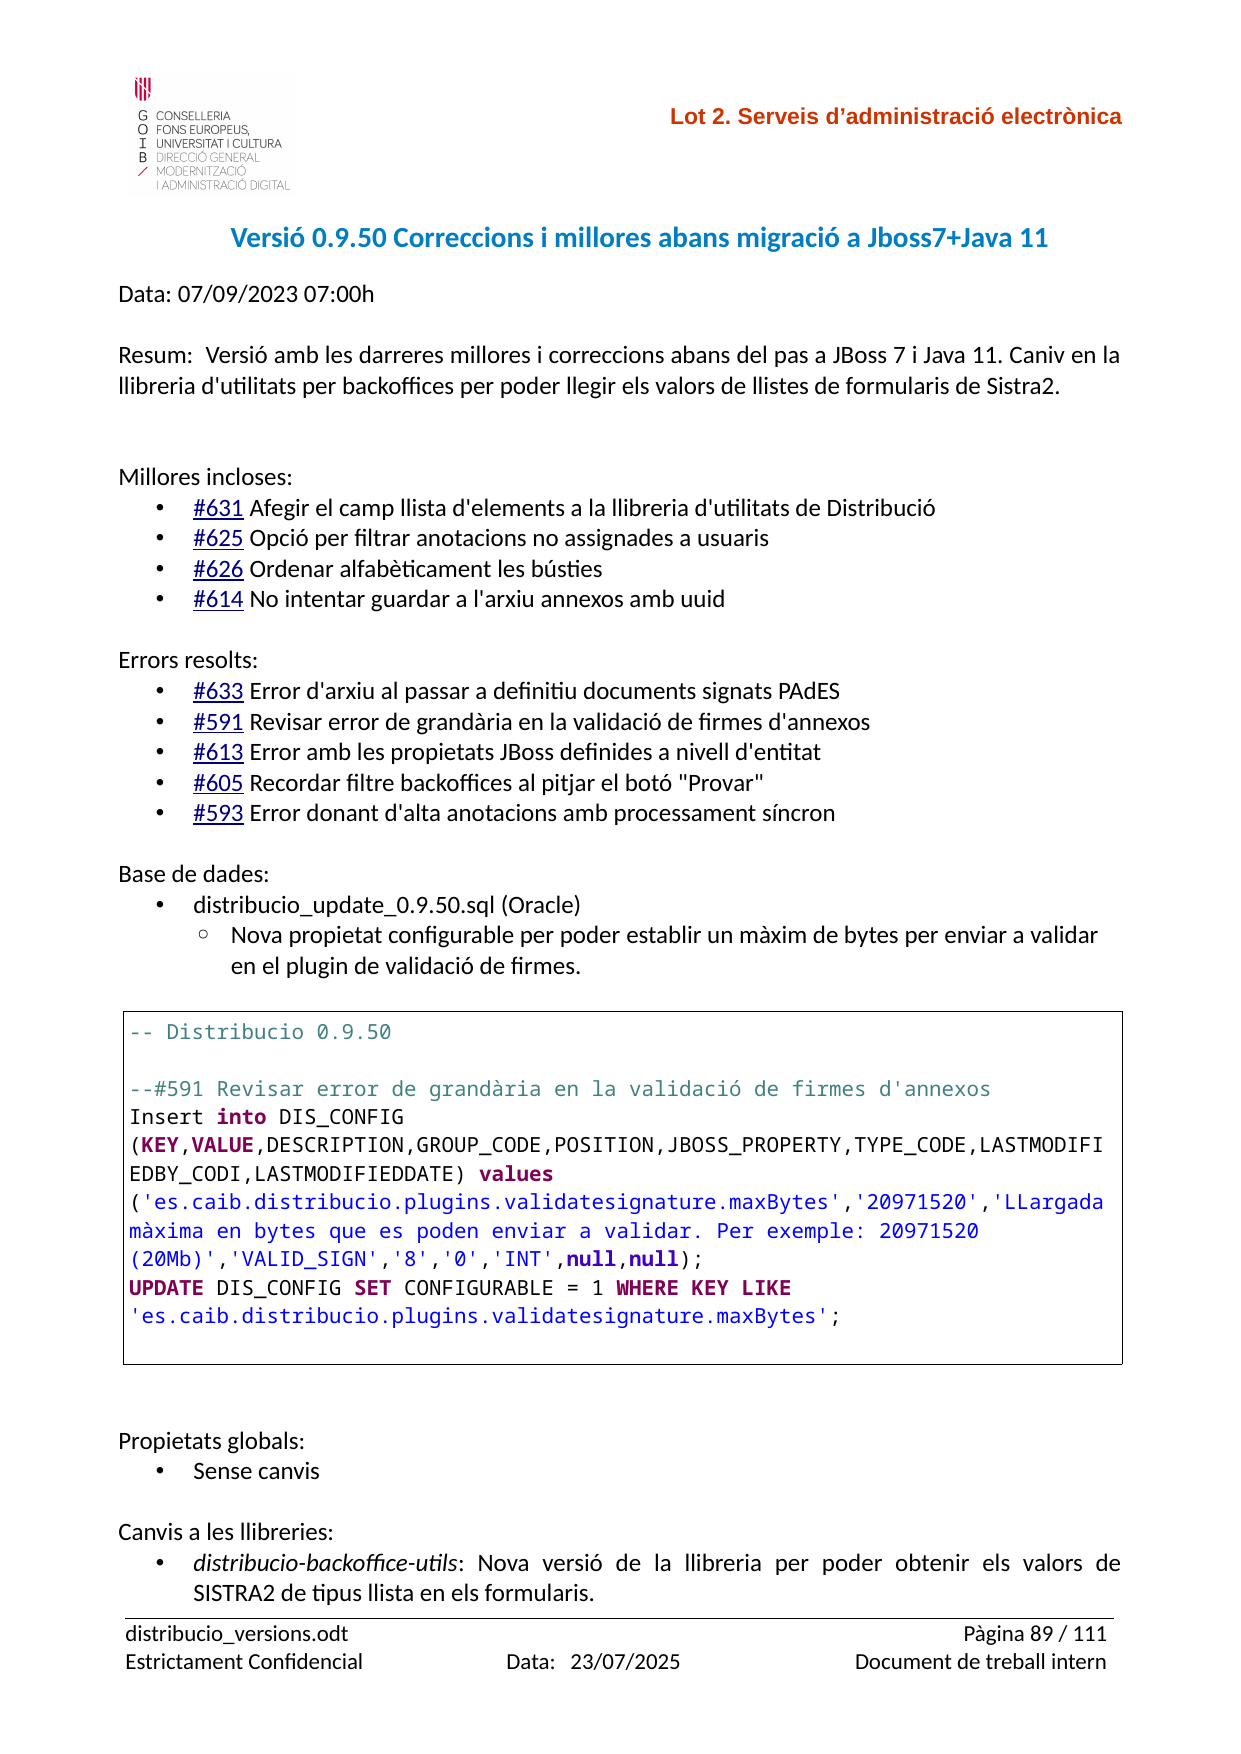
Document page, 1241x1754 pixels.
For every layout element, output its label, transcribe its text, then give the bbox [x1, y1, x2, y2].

text Propietats globals: [118, 1425, 1122, 1455]
list #614 No intentar guardar a l'arxiu annexos amb uuid [156, 584, 1122, 614]
text Millores incloses: [118, 462, 1122, 492]
text Base de dades: [118, 858, 1122, 889]
text Resum: Versió amb les darreres millores i correccions abans del pas a JBoss 7 i Java 11. Caniv en la llibreria d'utilitats per backoffices per poder llegir els valors de llistes de formularis de Sistra2. [118, 339, 1122, 401]
list Sense canvis [156, 1455, 1122, 1486]
text Data: 07/09/2023 07:00h [118, 278, 1122, 309]
list #625 Opció per filtrar anotacions no assignades a usuaris [156, 523, 1122, 553]
text Canvis a les llibreries: [118, 1516, 1122, 1547]
list #591 Revisar error de grandària en la validació de firmes d'annexos [156, 706, 1122, 736]
list #613 Error amb les propietats JBoss definides a nivell d'entitat [156, 736, 1122, 767]
list distribucio-backoffice-utils: Nova versió de la llibreria per poder obtenir els valors de SISTRA2 de tipus llista en els formularis. [156, 1547, 1122, 1608]
picture [126, 70, 299, 197]
list #605 Recordar filtre backoffices al pitjar el botó "Provar" [156, 767, 1122, 797]
list #626 Ordenar alfabèticament les bústies [156, 553, 1122, 584]
list #593 Error donant d'alta anotacions amb processament síncron [156, 797, 1122, 828]
list Nova propietat configurable per poder establir un màxim de bytes per enviar a validar en el plugin de validació de firmes. [193, 919, 1122, 980]
table_header -- Distribucio 0.9.50 --#591 Revisar error de grandària en la validació de firmes d'annexos Insert into DIS_CONFIG (KEY,VALUE,DESCRIPTION,GROUP_CODE,POSITION,JBOSS_PROPERTY,TYPE_CODE,LASTMODIFIEDBY_CODI,LASTMODIFIEDDATE) values ('es.caib.distribucio.plugins.validatesignature.maxBytes','20971520','LLargada màxima en bytes que es poden enviar a validar. Per exemple: 20971520 (20Mb)','VALID_SIGN','8','0','INT',null,null); UPDATE DIS_CONFIG SET CONFIGURABLE = 1 WHERE KEY LIKE 'es.caib.distribucio.plugins.validatesignature.maxBytes'; [124, 1012, 1122, 1364]
subtitle Versió 0.9.50 Correccions i millores abans migració a Jboss7+Java 11 [153, 219, 1122, 255]
list distribucio_update_0.9.50.sql (Oracle) [156, 889, 1122, 919]
list #633 Error d'arxiu al passar a definitiu documents signats PAdES [156, 675, 1122, 706]
list #631 Afegir el camp llista d'elements a la llibreria d'utilitats de Distribució [156, 492, 1122, 523]
text Errors resolts: [118, 645, 1122, 675]
